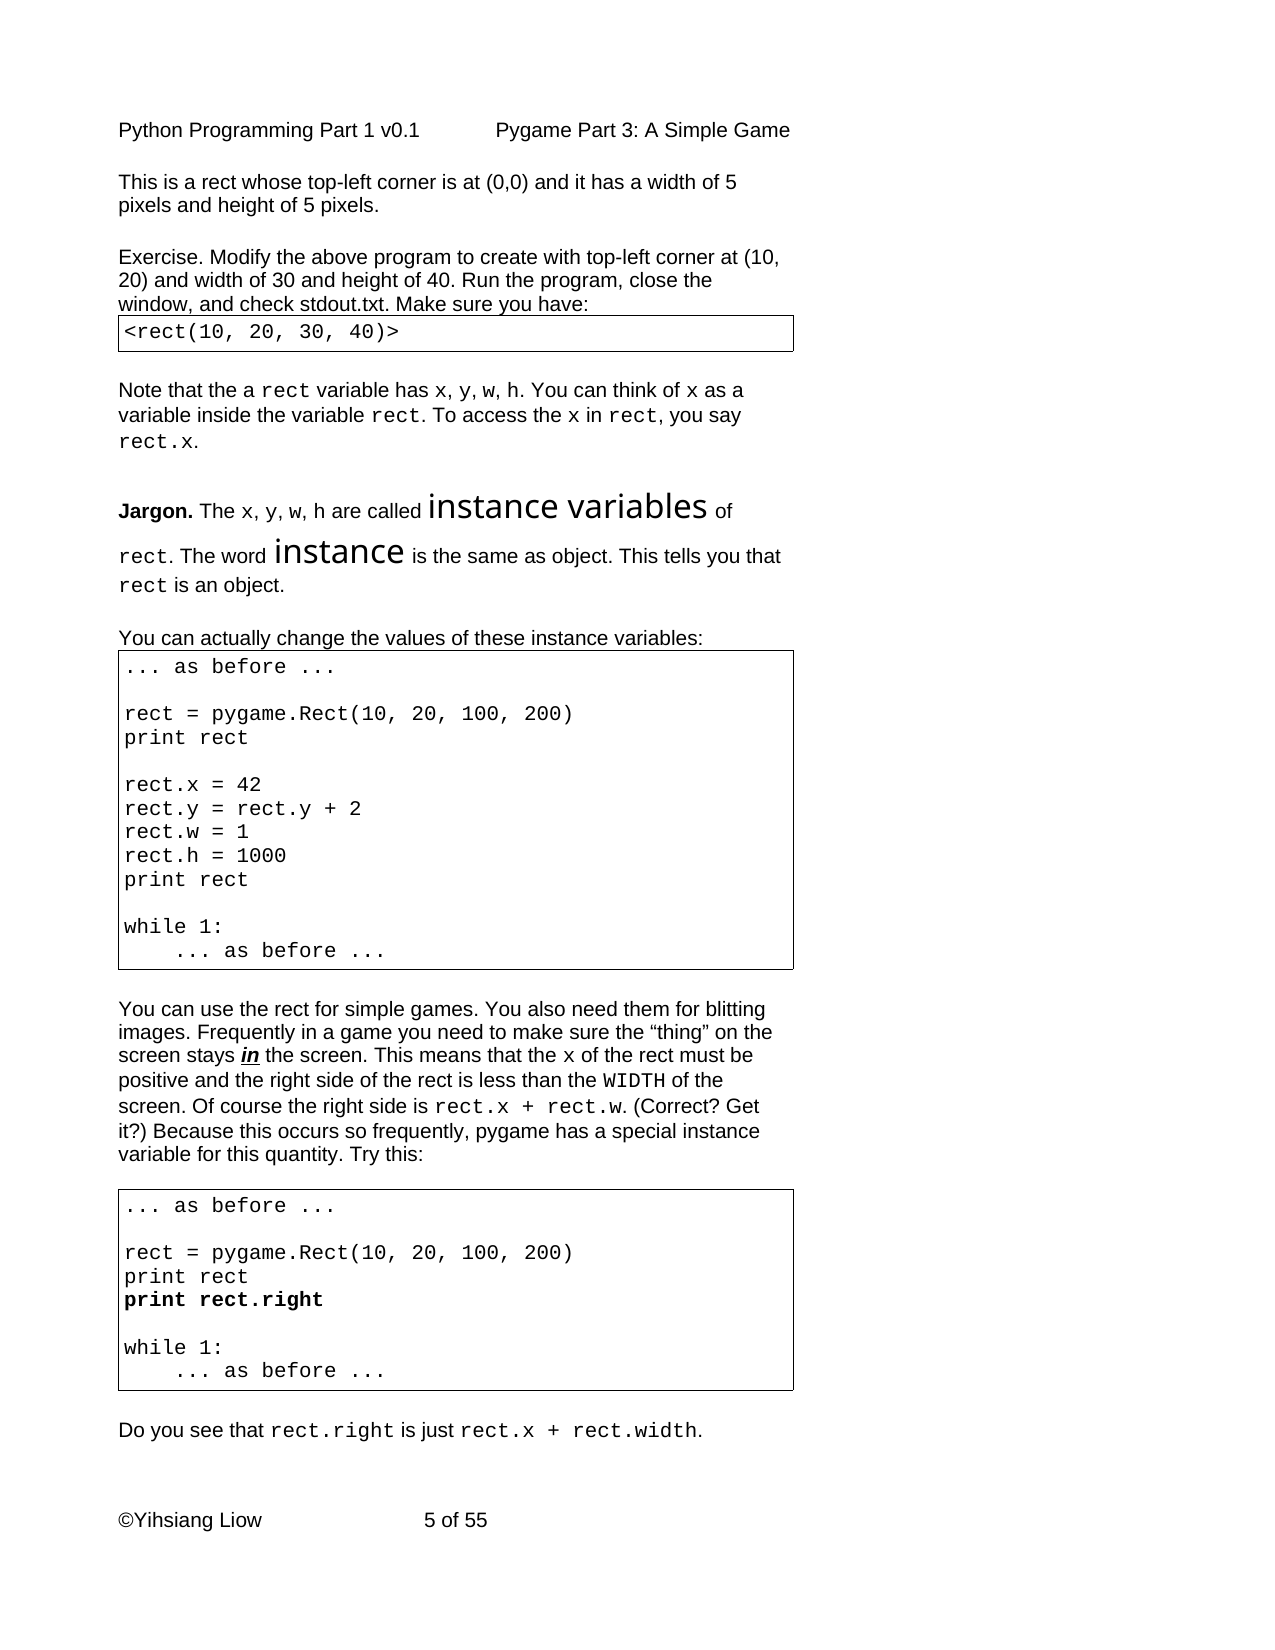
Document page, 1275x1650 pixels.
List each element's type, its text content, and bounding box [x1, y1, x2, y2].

text Jargon. The x, y, w, h are called instance variables of rect. The word instance is the same as object. This tells you that rect is an object. [118, 483, 793, 598]
table_header <rect(10, 20, 30, 40)> [119, 316, 793, 351]
text This is a rect whose top-left corner is at (0,0) and it has a width of 5 pixels and height of 5 pixels. [118, 171, 793, 217]
text You can use the rect for simple games. You also need them for blitting images. Frequently in a game you need to make sure the “thing” on the screen stays in the screen. This means that the x of the rect must be positive and the right side of the rect is less than the WIDTH of the screen. Of course the right side is rect.x + rect.w. (Correct? Get it?) Because this occurs so frequently, pygame has a special instance variable for this quantity. Try this: [118, 997, 793, 1166]
table_header ... as before ... rect = pygame.Rect(10, 20, 100, 200) print rect rect.x = 42 rect.y = rect.y + 2 rect.w = 1 rect.h = 1000 print rect while 1: ... as before ... [119, 651, 793, 969]
text You can actually change the values of these instance variables: [118, 627, 793, 650]
text Exercise. Modify the above program to create with top-left corner at (10, 20) and width of 30 and height of 40. Run the program, close the window, and check stdout.txt. Make sure you have: [118, 246, 793, 315]
text Note that the a rect variable has x, y, w, h. You can think of x as a variable inside the variable rect. To access the x in rect, you say rect.x. [118, 379, 793, 454]
table_header ... as before ... rect = pygame.Rect(10, 20, 100, 200) print rect print rect.right while 1: ... as before ... [119, 1190, 793, 1390]
text Do you see that rect.right is just rect.x + rect.width. [118, 1418, 793, 1443]
